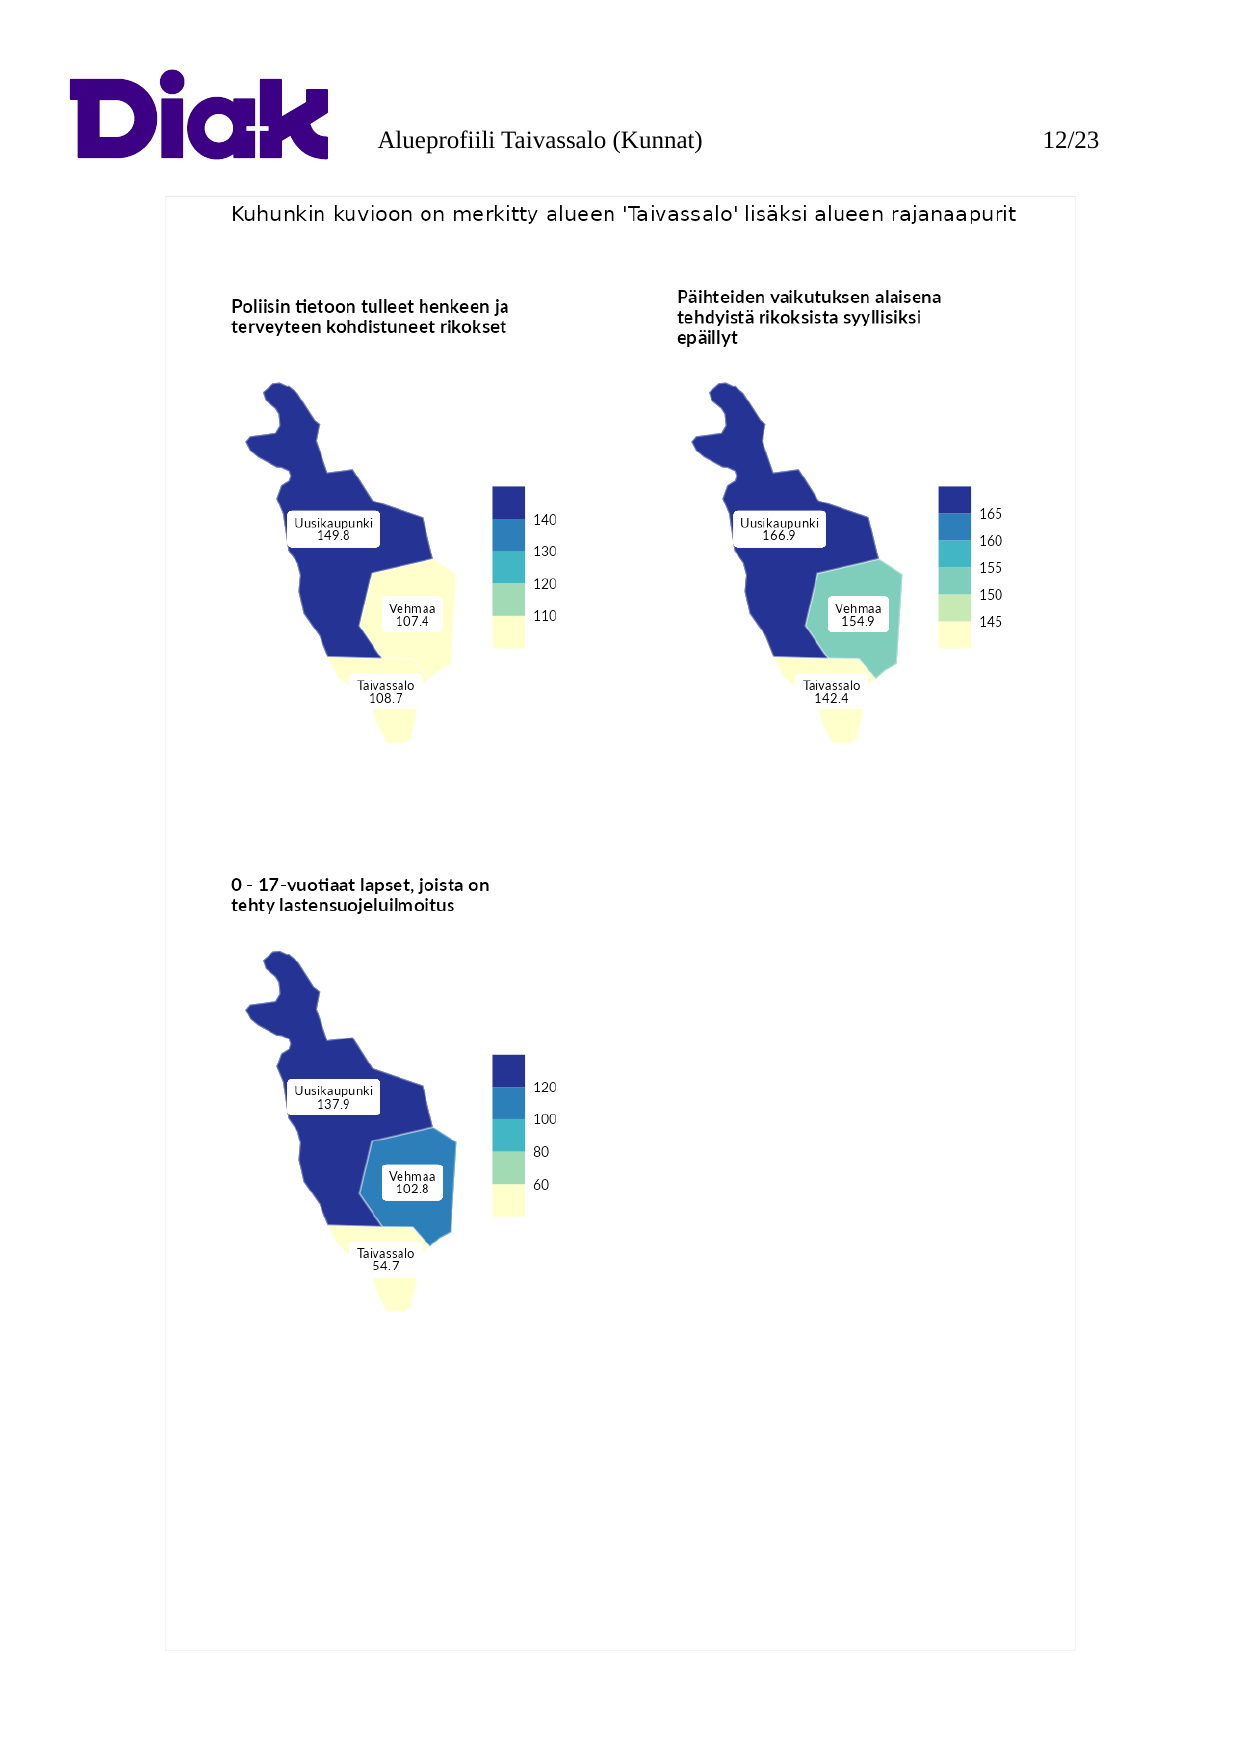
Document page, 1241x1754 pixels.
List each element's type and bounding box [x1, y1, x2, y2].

picture [61, 196, 1179, 1651]
